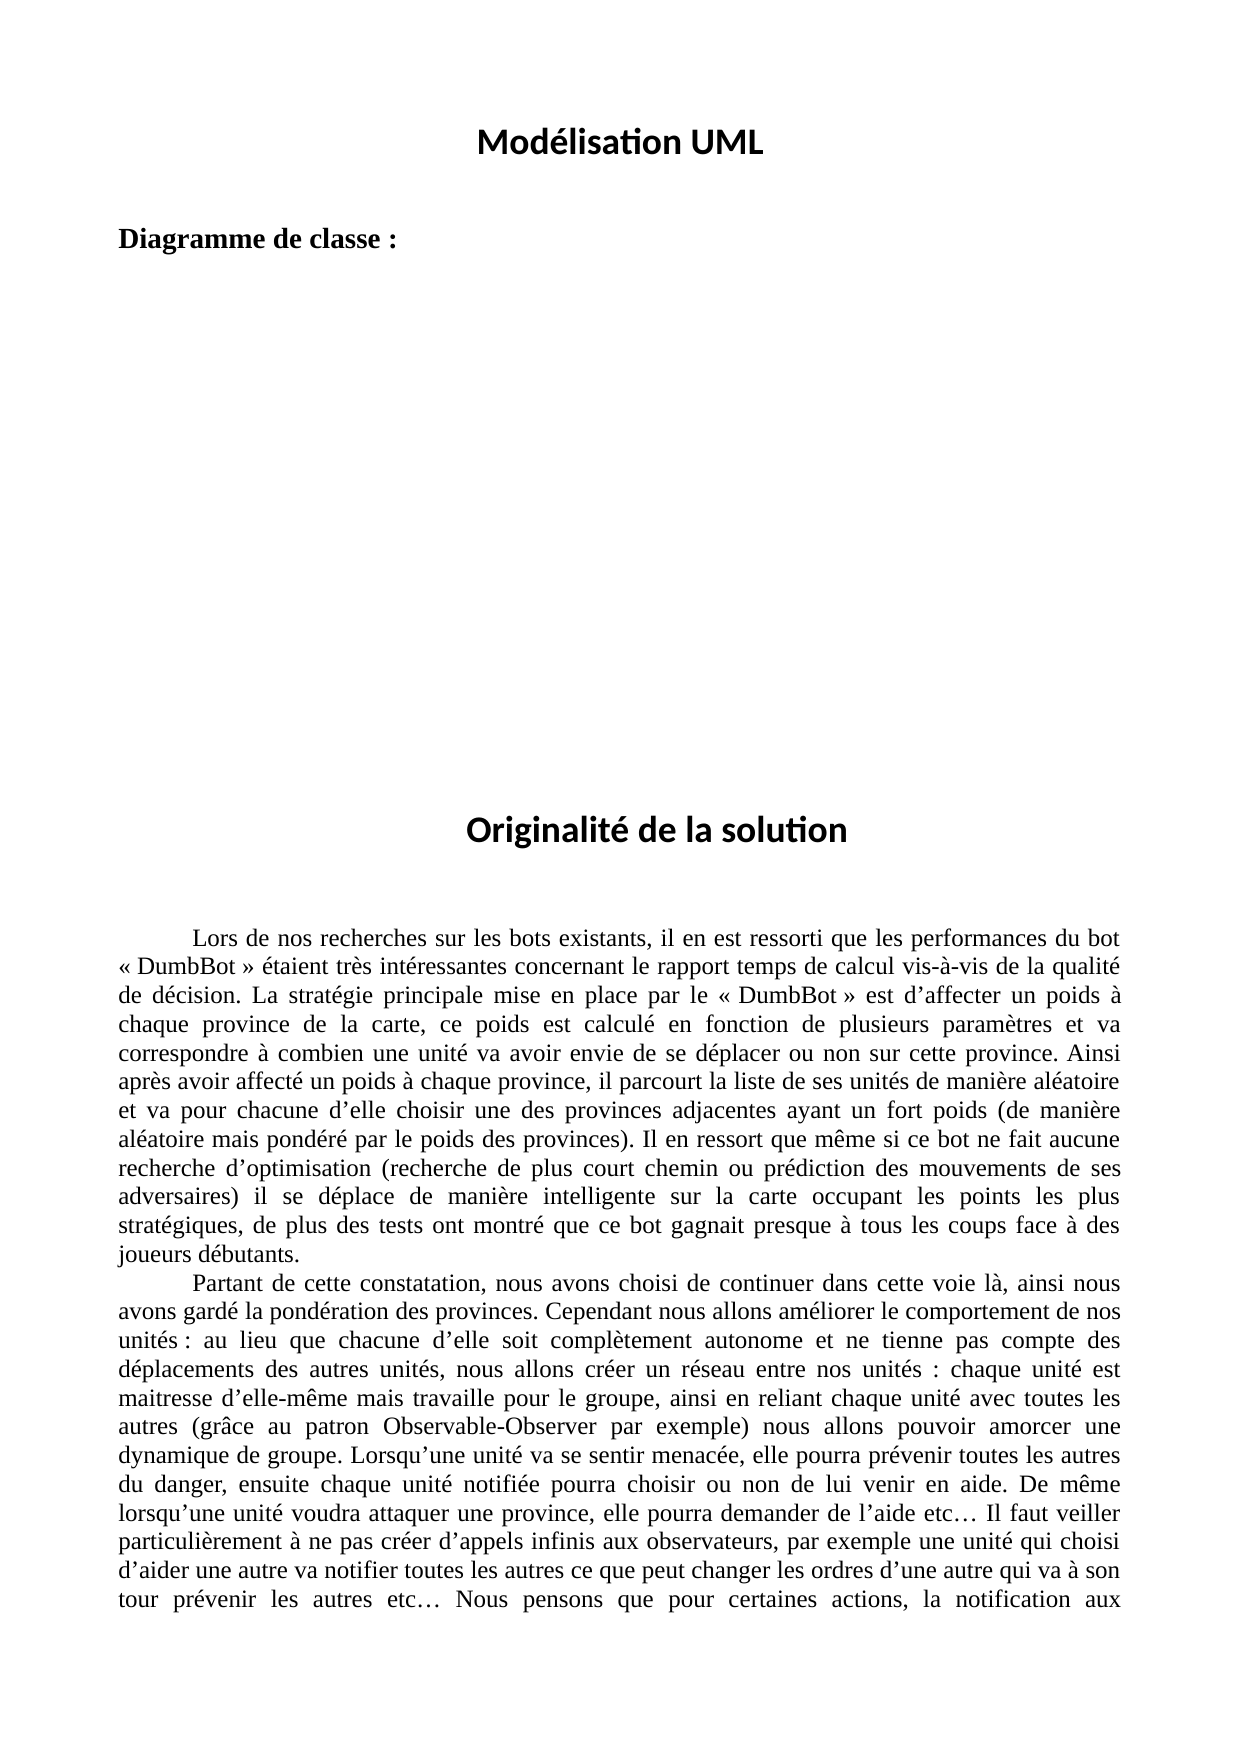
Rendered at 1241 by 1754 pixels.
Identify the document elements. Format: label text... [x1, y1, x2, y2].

text Lors de nos recherches sur les bots existants, il en est ressorti que les performances du bot « DumbBot » étaient très intéressantes concernant le rapport temps de calcul vis-à-vis de la qualité de décision. La stratégie principale mise en place par le « DumbBot » est d’affecter un poids à chaque province de la carte, ce poids est calculé en fonction de plusieurs paramètres et va correspondre à combien une unité va avoir envie de se déplacer ou non sur cette province. Ainsi après avoir affecté un poids à chaque province, il parcourt la liste de ses unités de manière aléatoire et va pour chacune d’elle choisir une des provinces adjacentes ayant un fort poids (de manière aléatoire mais pondéré par le poids des provinces). Il en ressort que même si ce bot ne fait aucune recherche d’optimisation (recherche de plus court chemin ou prédiction des mouvements de ses adversaires) il se déplace de manière intelligente sur la carte occupant les points les plus stratégiques, de plus des tests ont montré que ce bot gagnait presque à tous les coups face à des joueurs débutants. [118, 923, 1122, 1268]
text Originalité de la solution [118, 806, 1122, 852]
text Diagramme de classe : [118, 221, 1122, 255]
text Modélisation UML [118, 118, 1122, 164]
text Partant de cette constatation, nous avons choisi de continuer dans cette voie là, ainsi nous avons gardé la pondération des provinces. Cependant nous allons améliorer le comportement de nos unités : au lieu que chacune d’elle soit complètement autonome et ne tienne pas compte des déplacements des autres unités, nous allons créer un réseau entre nos unités : chaque unité est maitresse d’elle-même mais travaille pour le groupe, ainsi en reliant chaque unité avec toutes les autres (grâce au patron Observable-Observer par exemple) nous allons pouvoir amorcer une dynamique de groupe. Lorsqu’une unité va se sentir menacée, elle pourra prévenir toutes les autres du danger, ensuite chaque unité notifiée pourra choisir ou non de lui venir en aide. De même lorsqu’une unité voudra attaquer une province, elle pourra demander de l’aide etc… Il faut veiller particulièrement à ne pas créer d’appels infinis aux observateurs, par exemple une unité qui choisi d’aider une autre va notifier toutes les autres ce que peut changer les ordres d’une autre qui va à son tour prévenir les autres etc… Nous pensons que pour certaines actions, la notification aux [118, 1268, 1122, 1613]
